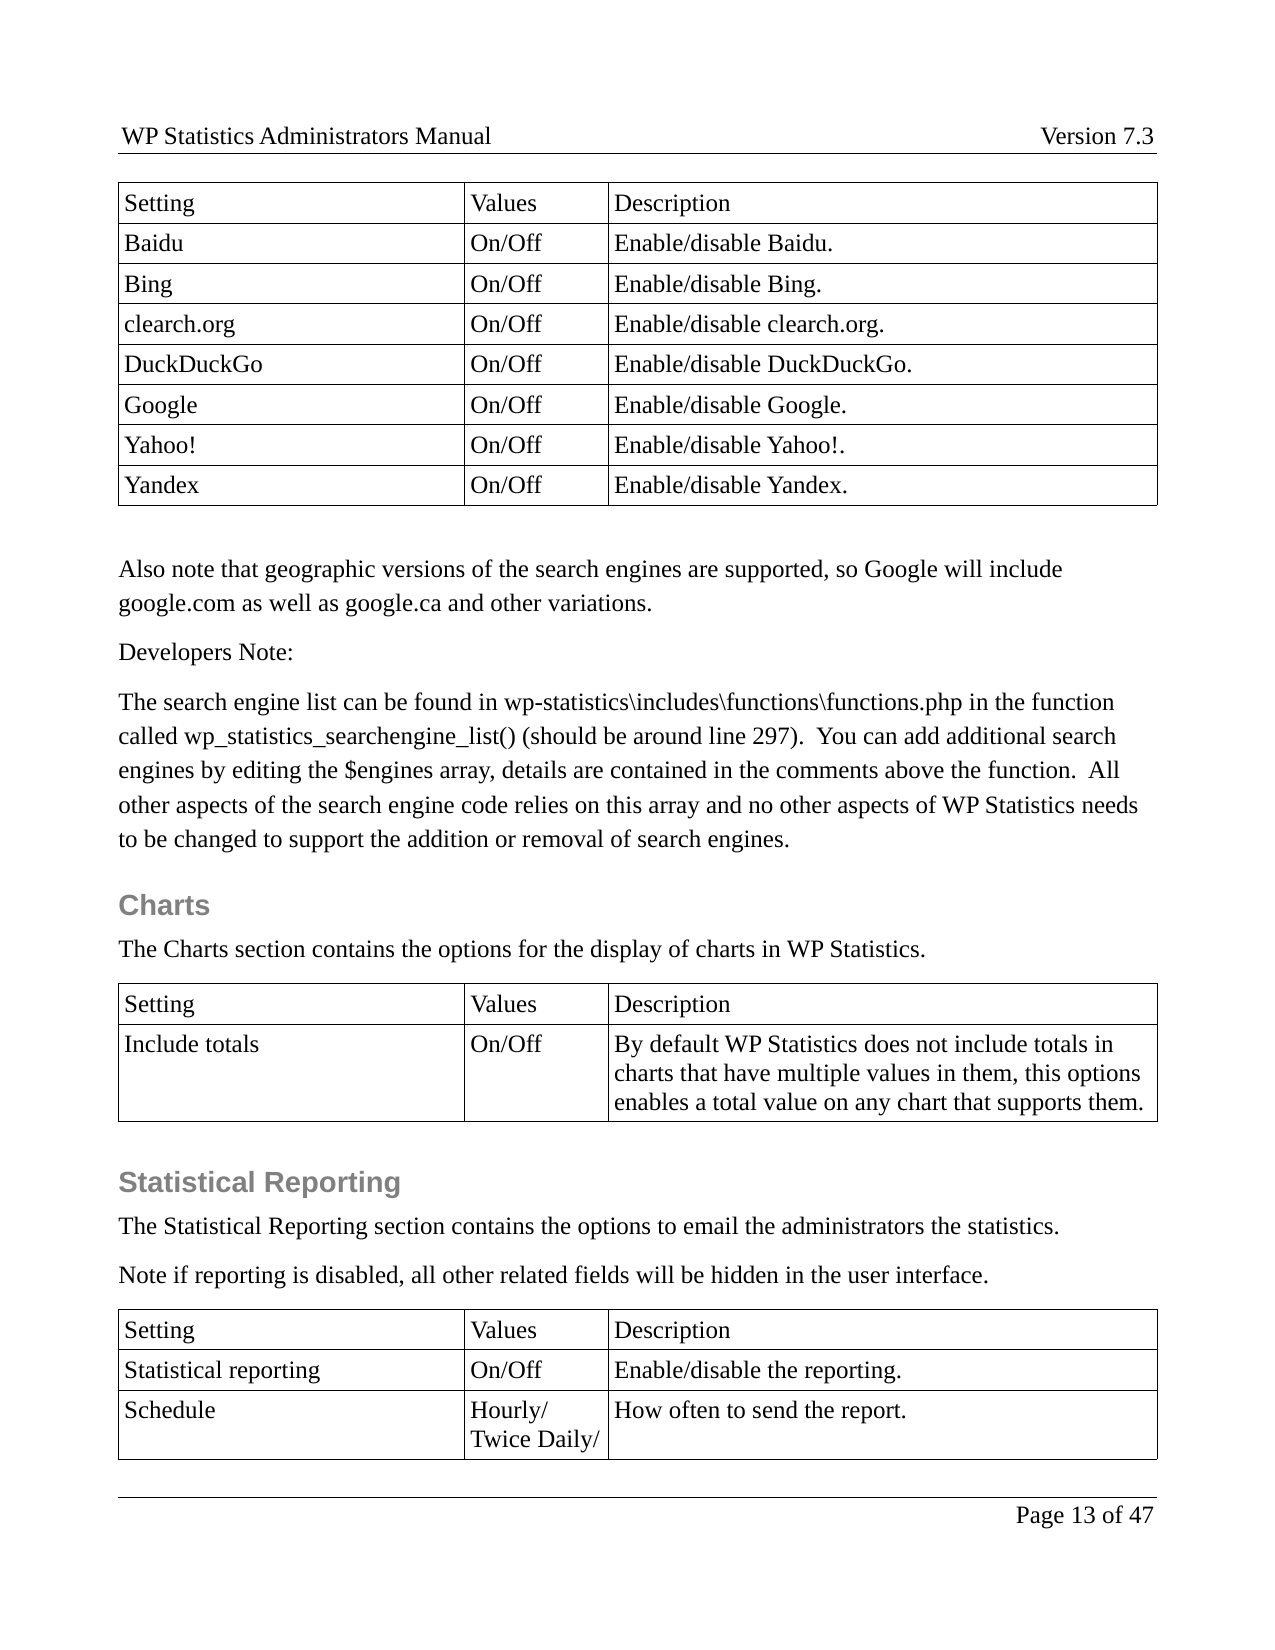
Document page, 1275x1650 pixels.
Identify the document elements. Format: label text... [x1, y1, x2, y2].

table_cell Schedule [119, 1391, 464, 1459]
table_cell On/Off [465, 264, 608, 303]
table_cell On/Off [465, 345, 608, 384]
table_cell On/Off [465, 304, 608, 343]
table_header Setting [119, 984, 464, 1023]
table_cell On/Off [465, 385, 608, 424]
table_cell Enable/disable DuckDuckGo. [609, 345, 1157, 384]
table_cell Enable/disable clearch.org. [609, 304, 1157, 343]
subtitle Statistical Reporting [118, 1165, 1157, 1198]
table_header Setting [119, 1310, 464, 1349]
table_cell clearch.org [119, 304, 464, 343]
table_cell Statistical reporting [119, 1350, 464, 1389]
subtitle Charts [118, 888, 1157, 922]
table_header Description [609, 984, 1157, 1023]
text The Charts section contains the options for the display of charts in WP Statistics. [118, 934, 1157, 963]
table_cell Include totals [119, 1025, 464, 1121]
table_header Values [465, 1310, 608, 1349]
table_cell On/Off [465, 466, 608, 505]
table_header Values [465, 984, 608, 1023]
table_cell Enable/disable Bing. [609, 264, 1157, 303]
text The Statistical Reporting section contains the options to email the administrators the statistics. [118, 1211, 1157, 1239]
table_cell On/Off [465, 224, 608, 263]
table_cell Enable/disable Yandex. [609, 466, 1157, 505]
table_header Description [609, 183, 1157, 223]
table_header Setting [119, 183, 464, 223]
table_cell By default WP Statistics does not include totals in charts that have multiple values in them, this options enables a total value on any chart that supports them. [609, 1025, 1157, 1121]
table_header Description [609, 1310, 1157, 1349]
text Also note that geographic versions of the search engines are supported, so Google will include google.com as well as google.ca and other variations. [118, 554, 1157, 617]
table_header Values [465, 183, 608, 223]
table_cell Enable/disable Yahoo!. [609, 425, 1157, 464]
table_cell Baidu [119, 224, 464, 263]
text Note if reporting is disabled, all other related fields will be hidden in the user interface. [118, 1260, 1157, 1289]
text Developers Note: [118, 637, 1157, 666]
table_cell Enable/disable Baidu. [609, 224, 1157, 263]
table_cell Enable/disable the reporting. [609, 1350, 1157, 1389]
table_cell Yandex [119, 466, 464, 505]
table_cell On/Off [465, 1350, 608, 1389]
table_cell Bing [119, 264, 464, 303]
table_cell On/Off [465, 1025, 608, 1121]
table_cell Google [119, 385, 464, 424]
table_cell On/Off [465, 425, 608, 464]
table_cell How often to send the report. [609, 1391, 1157, 1459]
table_cell Enable/disable Google. [609, 385, 1157, 424]
table_cell Yahoo! [119, 425, 464, 464]
text The search engine list can be found in wp-statistics\includes\functions\functions.php in the function called wp_statistics_searchengine_list() (should be around line 297). You can add additional search engines by editing the $engines array, details are contained in the comments above the function. All other aspects of the search engine code relies on this array and no other aspects of WP Statistics needs to be changed to support the addition or removal of search engines. [118, 687, 1157, 853]
table_cell DuckDuckGo [119, 345, 464, 384]
table_cell Hourly/ Twice Daily/ [465, 1391, 608, 1459]
